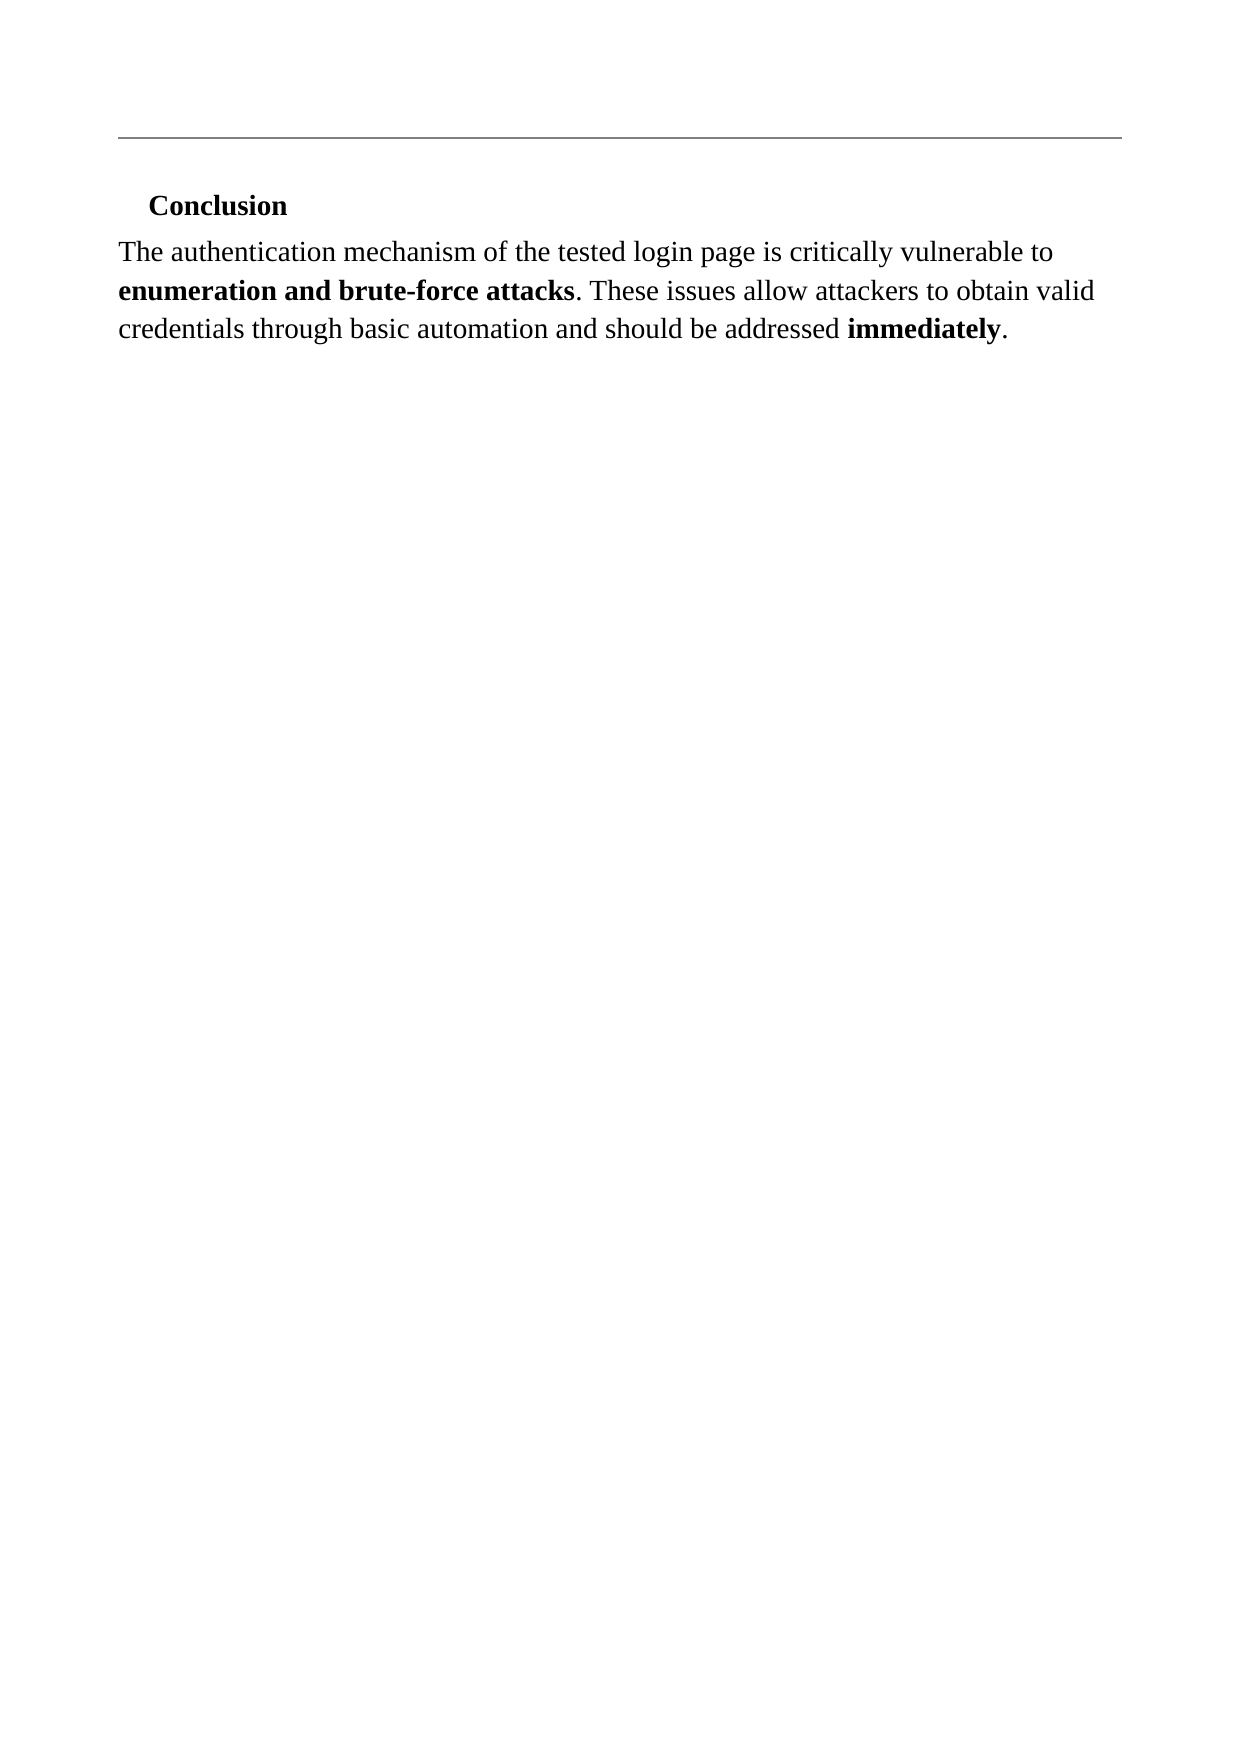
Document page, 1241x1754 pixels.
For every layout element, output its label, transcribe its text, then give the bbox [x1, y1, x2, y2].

subtitle 🏁 Conclusion [118, 188, 1122, 222]
text The authentication mechanism of the tested login page is critically vulnerable to enumeration and brute-force attacks. These issues allow attackers to obtain valid credentials through basic automation and should be addressed immediately. [118, 234, 1122, 345]
